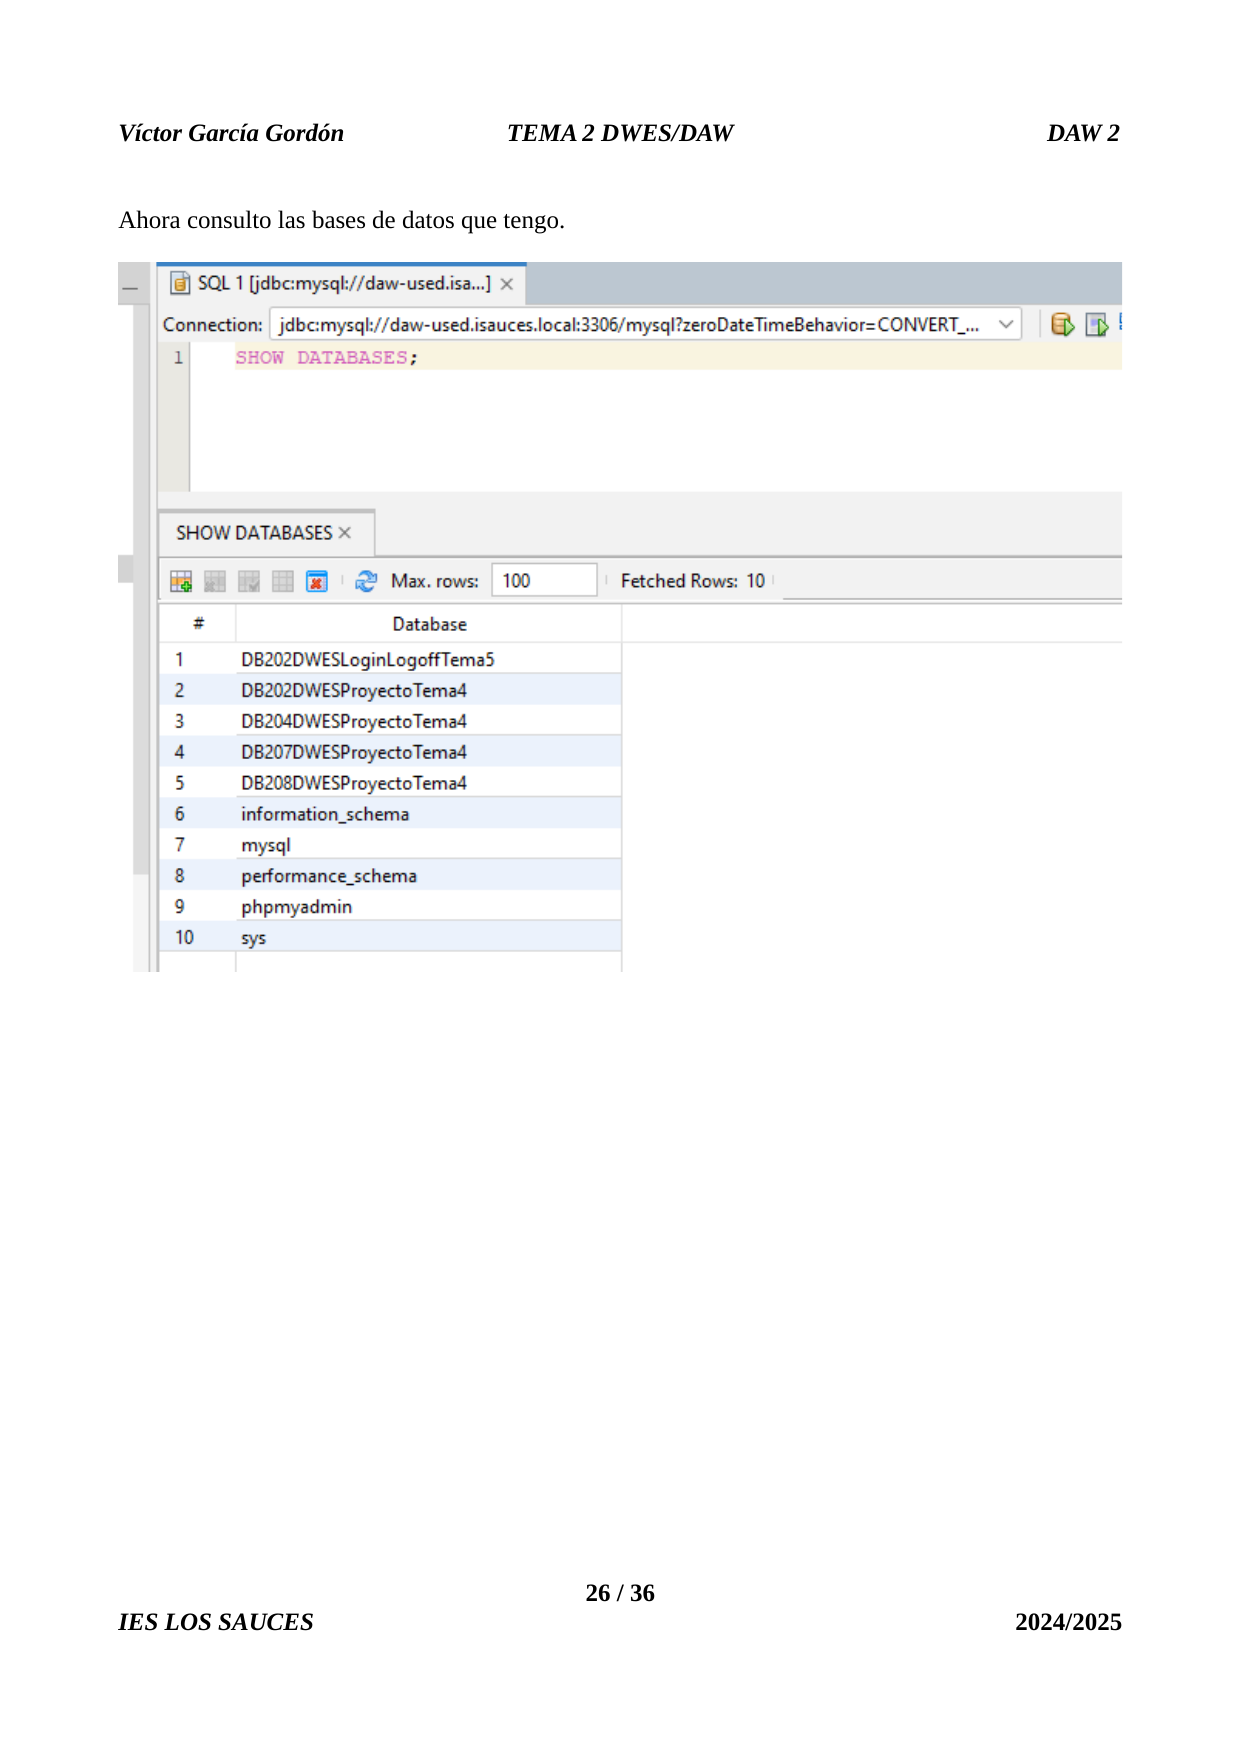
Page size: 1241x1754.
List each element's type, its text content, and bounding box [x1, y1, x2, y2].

text Ahora consulto las bases de datos que tengo. [118, 205, 1122, 234]
picture [118, 262, 1123, 972]
